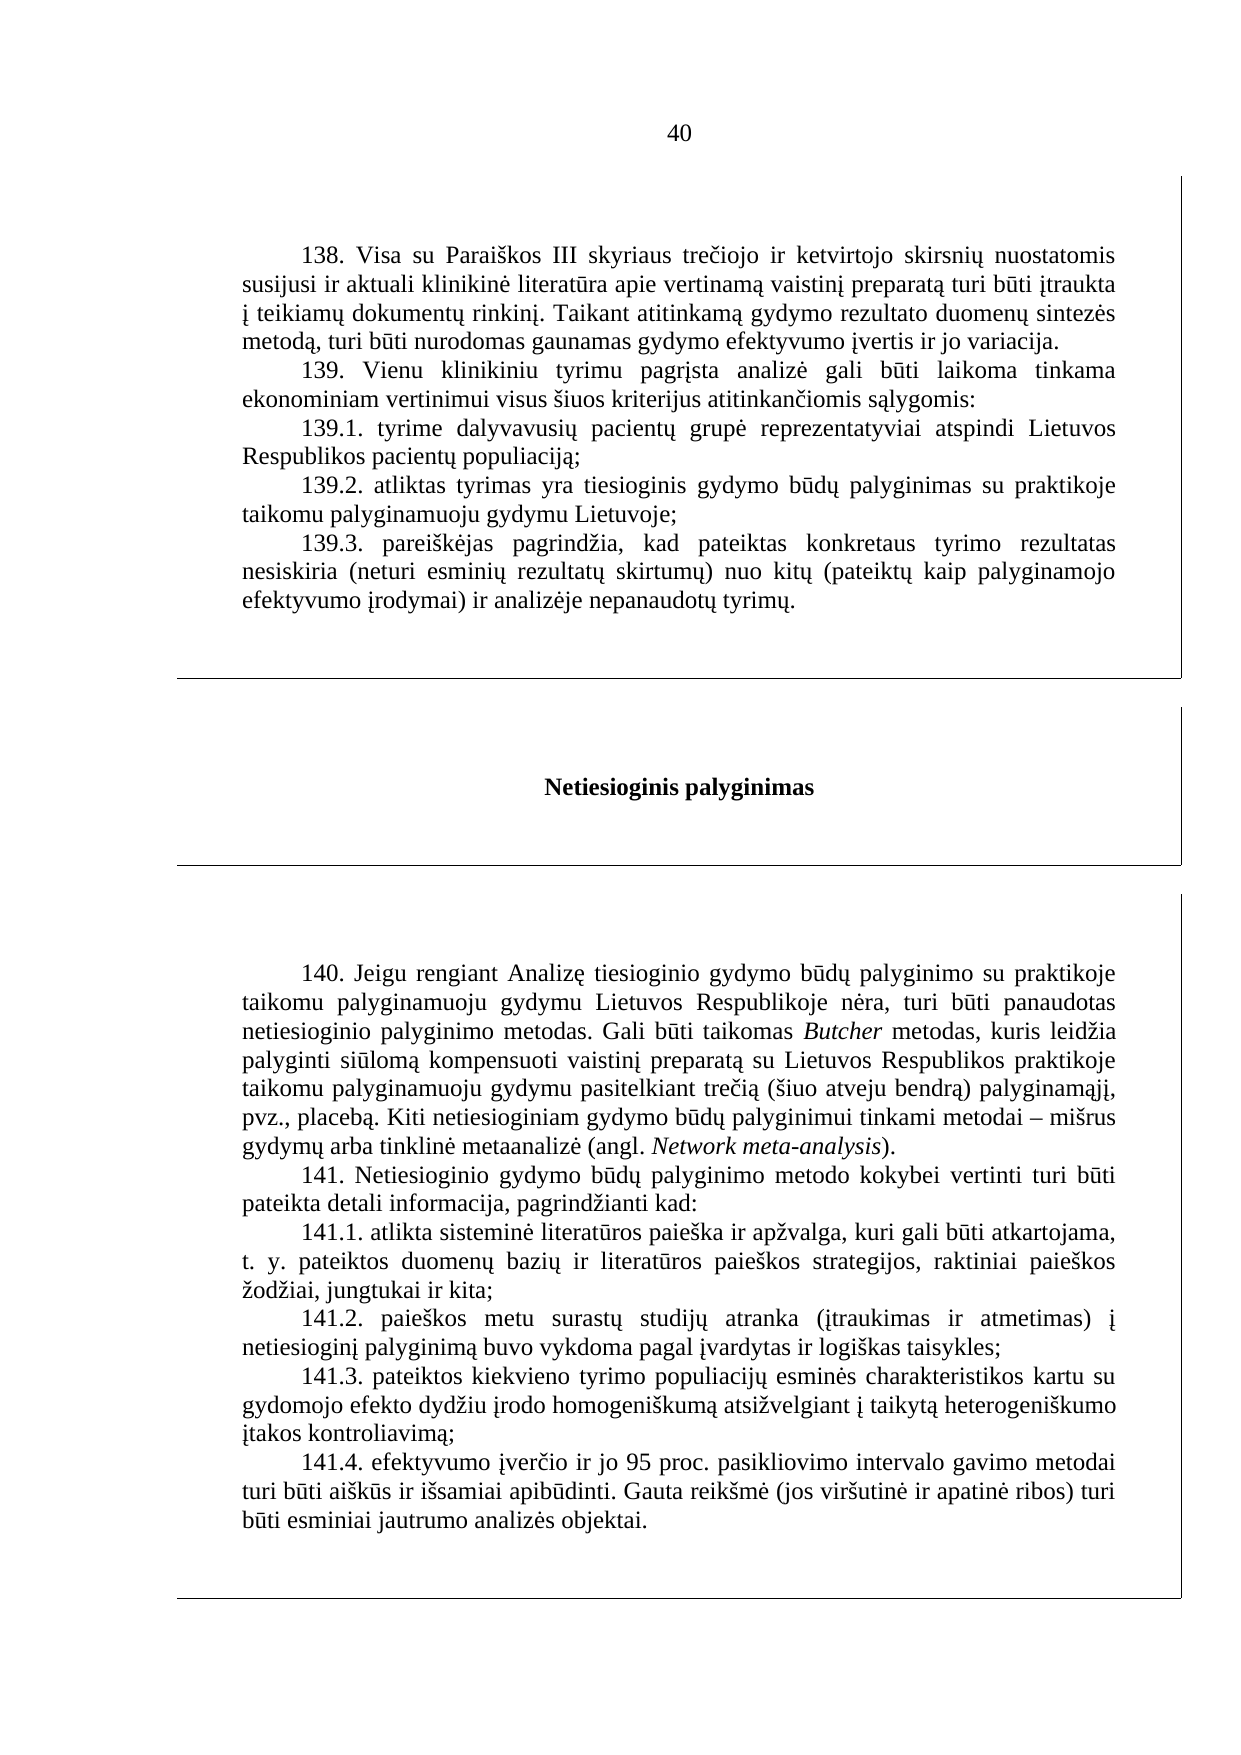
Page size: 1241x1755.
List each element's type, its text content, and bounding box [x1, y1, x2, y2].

text 139. Vienu klinikiniu tyrimu pagrįsta analizė gali būti laikoma tinkama ekonominiam vertinimui visus šiuos kriterijus atitinkančiomis sąlygomis: [177, 355, 1181, 413]
text 139.2. atliktas tyrimas yra tiesioginis gydymo būdų palyginimas su praktikoje taikomu palyginamuoju gydymu Lietuvoje; [177, 470, 1181, 528]
text 139.3. pareiškėjas pagrindžia, kad pateiktas konkretaus tyrimo rezultatas nesiskiria (neturi esminių rezultatų skirtumų) nuo kitų (pateiktų kaip palyginamojo efektyvumo įrodymai) ir analizėje nepanaudotų tyrimų. [177, 528, 1181, 678]
text 141. Netiesioginio gydymo būdų palyginimo metodo kokybei vertinti turi būti pateikta detali informacija, pagrindžianti kad: [177, 1160, 1181, 1217]
subtitle Netiesioginis palyginimas [177, 707, 1181, 865]
text 138. Visa su Paraiškos III skyriaus trečiojo ir ketvirtojo skirsnių nuostatomis susijusi ir aktuali klinikinė literatūra apie vertinamą vaistinį preparatą turi būti įtraukta į teikiamų dokumentų rinkinį. Taikant atitinkamą gydymo rezultato duomenų sintezės metodą, turi būti nurodomas gaunamas gydymo efektyvumo įvertis ir jo variacija. [177, 176, 1181, 355]
text 141.4. efektyvumo įverčio ir jo 95 proc. pasikliovimo intervalo gavimo metodai turi būti aiškūs ir išsamiai apibūdinti. Gauta reikšmė (jos viršutinė ir apatinė ribos) turi būti esminiai jautrumo analizės objektai. [177, 1447, 1181, 1598]
text 141.2. paieškos metu surastų studijų atranka (įtraukimas ir atmetimas) į netiesioginį palyginimą buvo vykdoma pagal įvardytas ir logiškas taisykles; [177, 1303, 1181, 1361]
text 140. Jeigu rengiant Analizę tiesioginio gydymo būdų palyginimo su praktikoje taikomu palyginamuoju gydymu Lietuvos Respublikoje nėra, turi būti panaudotas netiesioginio palyginimo metodas. Gali būti taikomas Butcher metodas, kuris leidžia palyginti siūlomą kompensuoti vaistinį preparatą su Lietuvos Respublikos praktikoje taikomu palyginamuoju gydymu pasitelkiant trečią (šiuo atveju bendrą) palyginamąjį, pvz., placebą. Kiti netiesioginiam gydymo būdų palyginimui tinkami metodai – mišrus gydymų arba tinklinė metaanalizė (angl. Network meta-analysis). [177, 894, 1181, 1160]
text 141.3. pateiktos kiekvieno tyrimo populiacijų esminės charakteristikos kartu su gydomojo efekto dydžiu įrodo homogeniškumą atsižvelgiant į taikytą heterogeniškumo įtakos kontroliavimą; [177, 1361, 1181, 1447]
text 139.1. tyrime dalyvavusių pacientų grupė reprezentatyviai atspindi Lietuvos Respublikos pacientų populiaciją; [177, 413, 1181, 470]
text 141.1. atlikta sisteminė literatūros paieška ir apžvalga, kuri gali būti atkartojama, t. y. pateiktos duomenų bazių ir literatūros paieškos strategijos, raktiniai paieškos žodžiai, jungtukai ir kita; [177, 1217, 1181, 1303]
